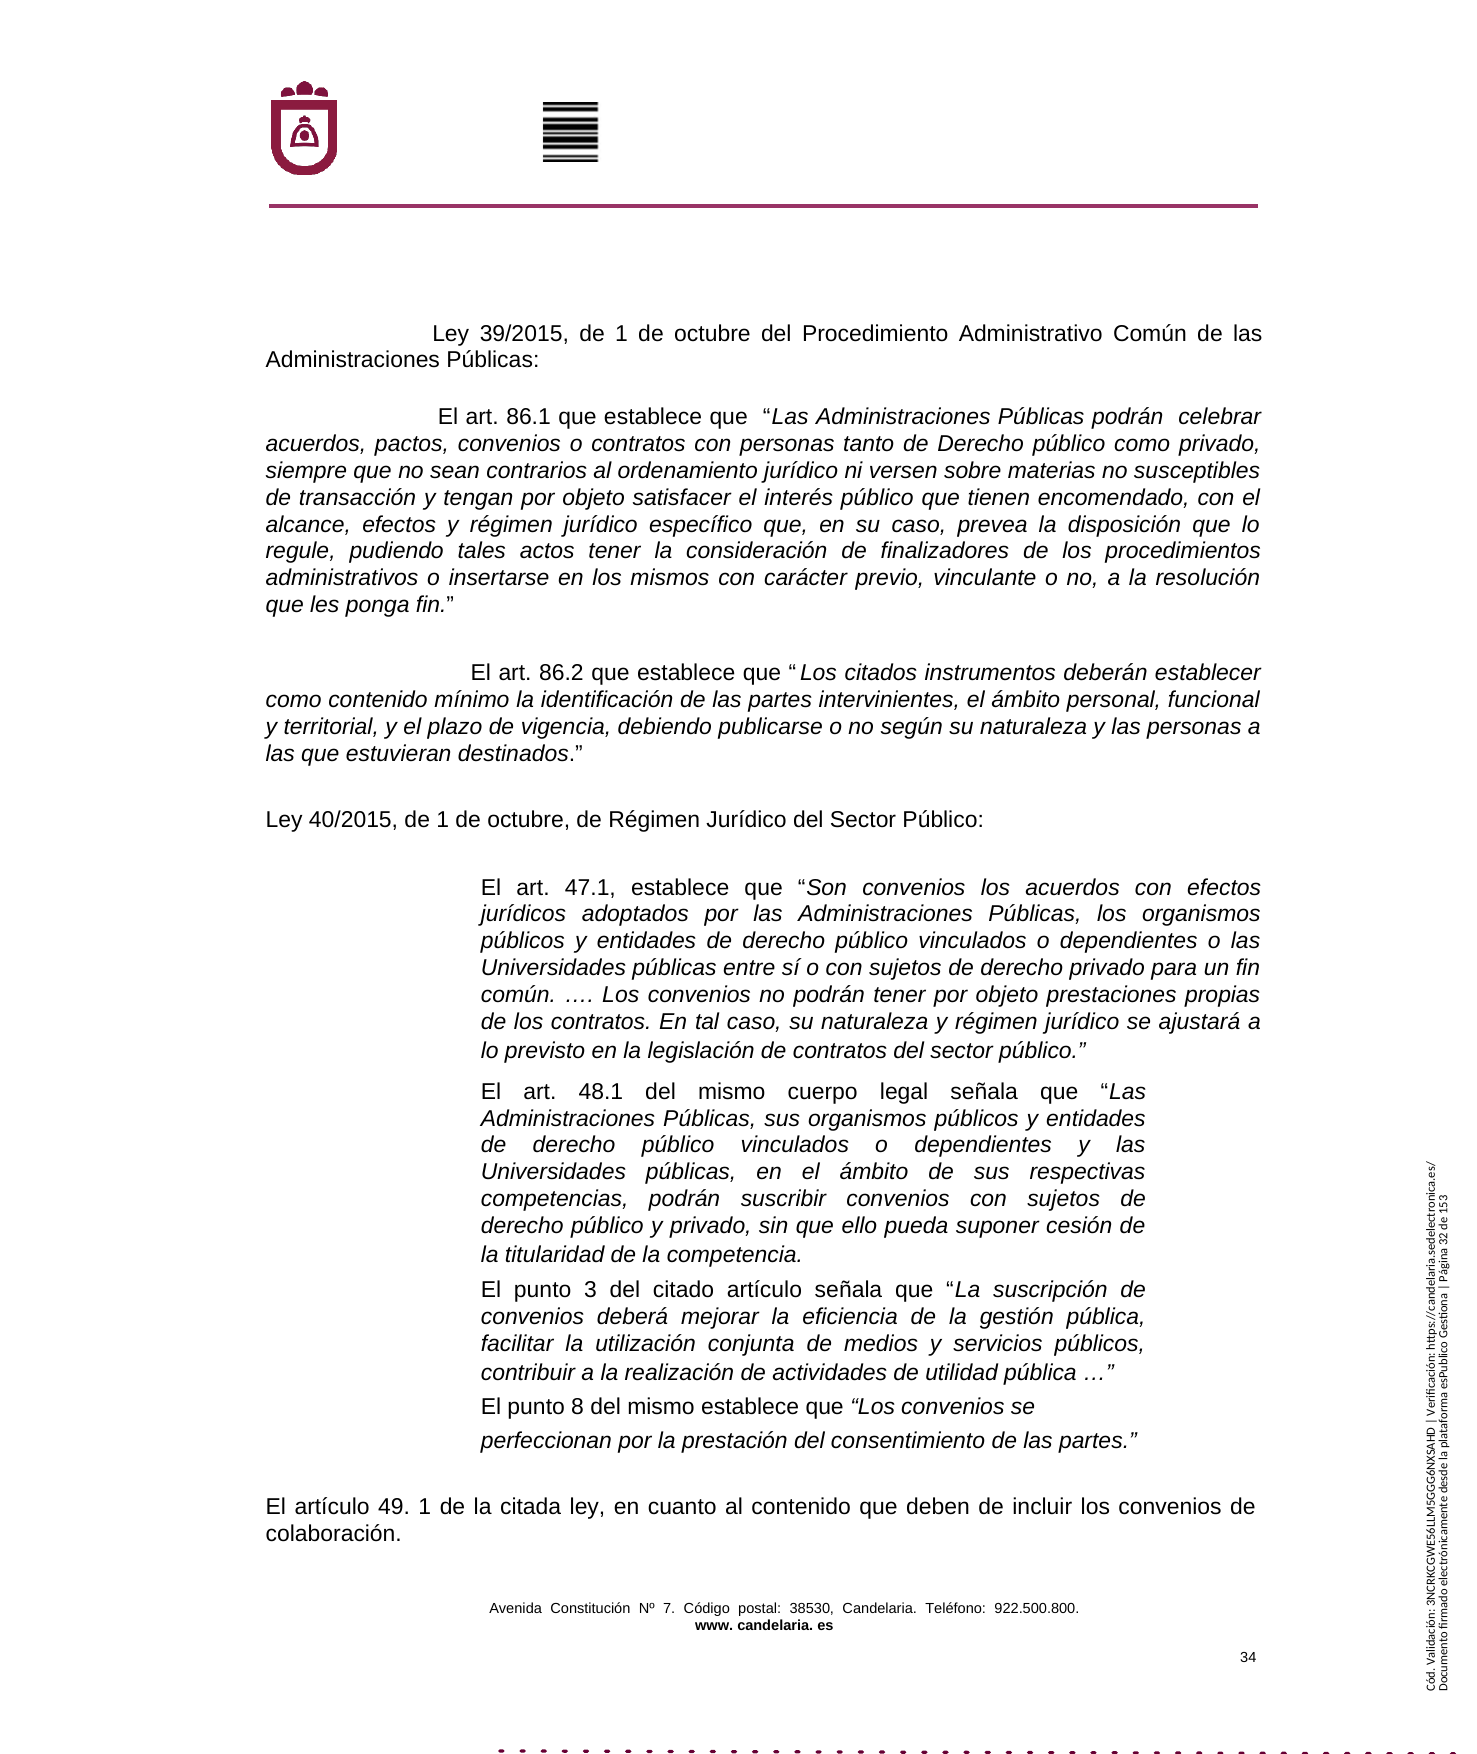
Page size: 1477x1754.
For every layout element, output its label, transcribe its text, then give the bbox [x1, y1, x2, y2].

text Ley 39/2015, de 1 de octubre del Procedimiento Administrativo Común de las Administraciones Públicas: [265, 319, 1263, 373]
text El punto 3 del citado artículo señala que “La suscripción de convenios deberá mejorar la eficiencia de la gestión pública, facilitar la utilización conjunta de medios y servicios públicos, contribuir a la realización de actividades de utilidad pública …” [481, 1276, 1148, 1386]
text El art. 86.1 que establece que “Las Administraciones Públicas podrán celebrar acuerdos, pactos, convenios o contratos con personas tanto de Derecho público como privado, siempre que no sean contrarios al ordenamiento jurídico ni versen sobre materias no susceptibles de transacción y tengan por objeto satisfacer el interés público que tienen encomendado, con el alcance, efectos y régimen jurídico específico que, en su caso, prevea la disposición que lo regule, pudiendo tales actos tener la consideración de finalizadores de los procedimientos administrativos o insertarse en los mismos con carácter previo, vinculante o no, a la resolución que les ponga fin.” [265, 403, 1263, 618]
text El art. 86.2 que establece que “Los citados instrumentos deberán establecer como contenido mínimo la identificación de las partes intervinientes, el ámbito personal, funcional y territorial, y el plazo de vigencia, debiendo publicarse o no según su naturaleza y las personas a las que estuvieran destinados.” [265, 659, 1263, 766]
text El art. 48.1 del mismo cuerpo legal señala que “Las Administraciones Públicas, sus organismos públicos y entidades de derecho público vinculados o dependientes y las Universidades públicas, en el ámbito de sus respectivas competencias, podrán suscribir convenios con sujetos de derecho público y privado, sin que ello pueda suponer cesión de la titularidad de la competencia. [481, 1078, 1148, 1268]
text Ley 40/2015, de 1 de octubre, de Régimen Jurídico del Sector Público: [265, 806, 1263, 832]
text El art. 47.1, establece que “Son convenios los acuerdos con efectos jurídicos adoptados por las Administraciones Públicas, los organismos públicos y entidades de derecho público vinculados o dependientes o las Universidades públicas entre sí o con sujetos de derecho privado para un fin común. …. Los convenios no podrán tener por objeto prestaciones propias de los contratos. En tal caso, su naturaleza y régimen jurídico se ajustará a lo previsto en la legislación de contratos del sector público.” [481, 873, 1263, 1063]
text perfeccionan por la prestación del consentimiento de las partes.” [481, 1425, 1263, 1454]
text El artículo 49. 1 de la citada ley, en cuanto al contenido que deben de incluir los convenios de colaboración. [265, 1493, 1257, 1547]
text El punto 8 del mismo establece que “Los convenios se [481, 1393, 1263, 1419]
